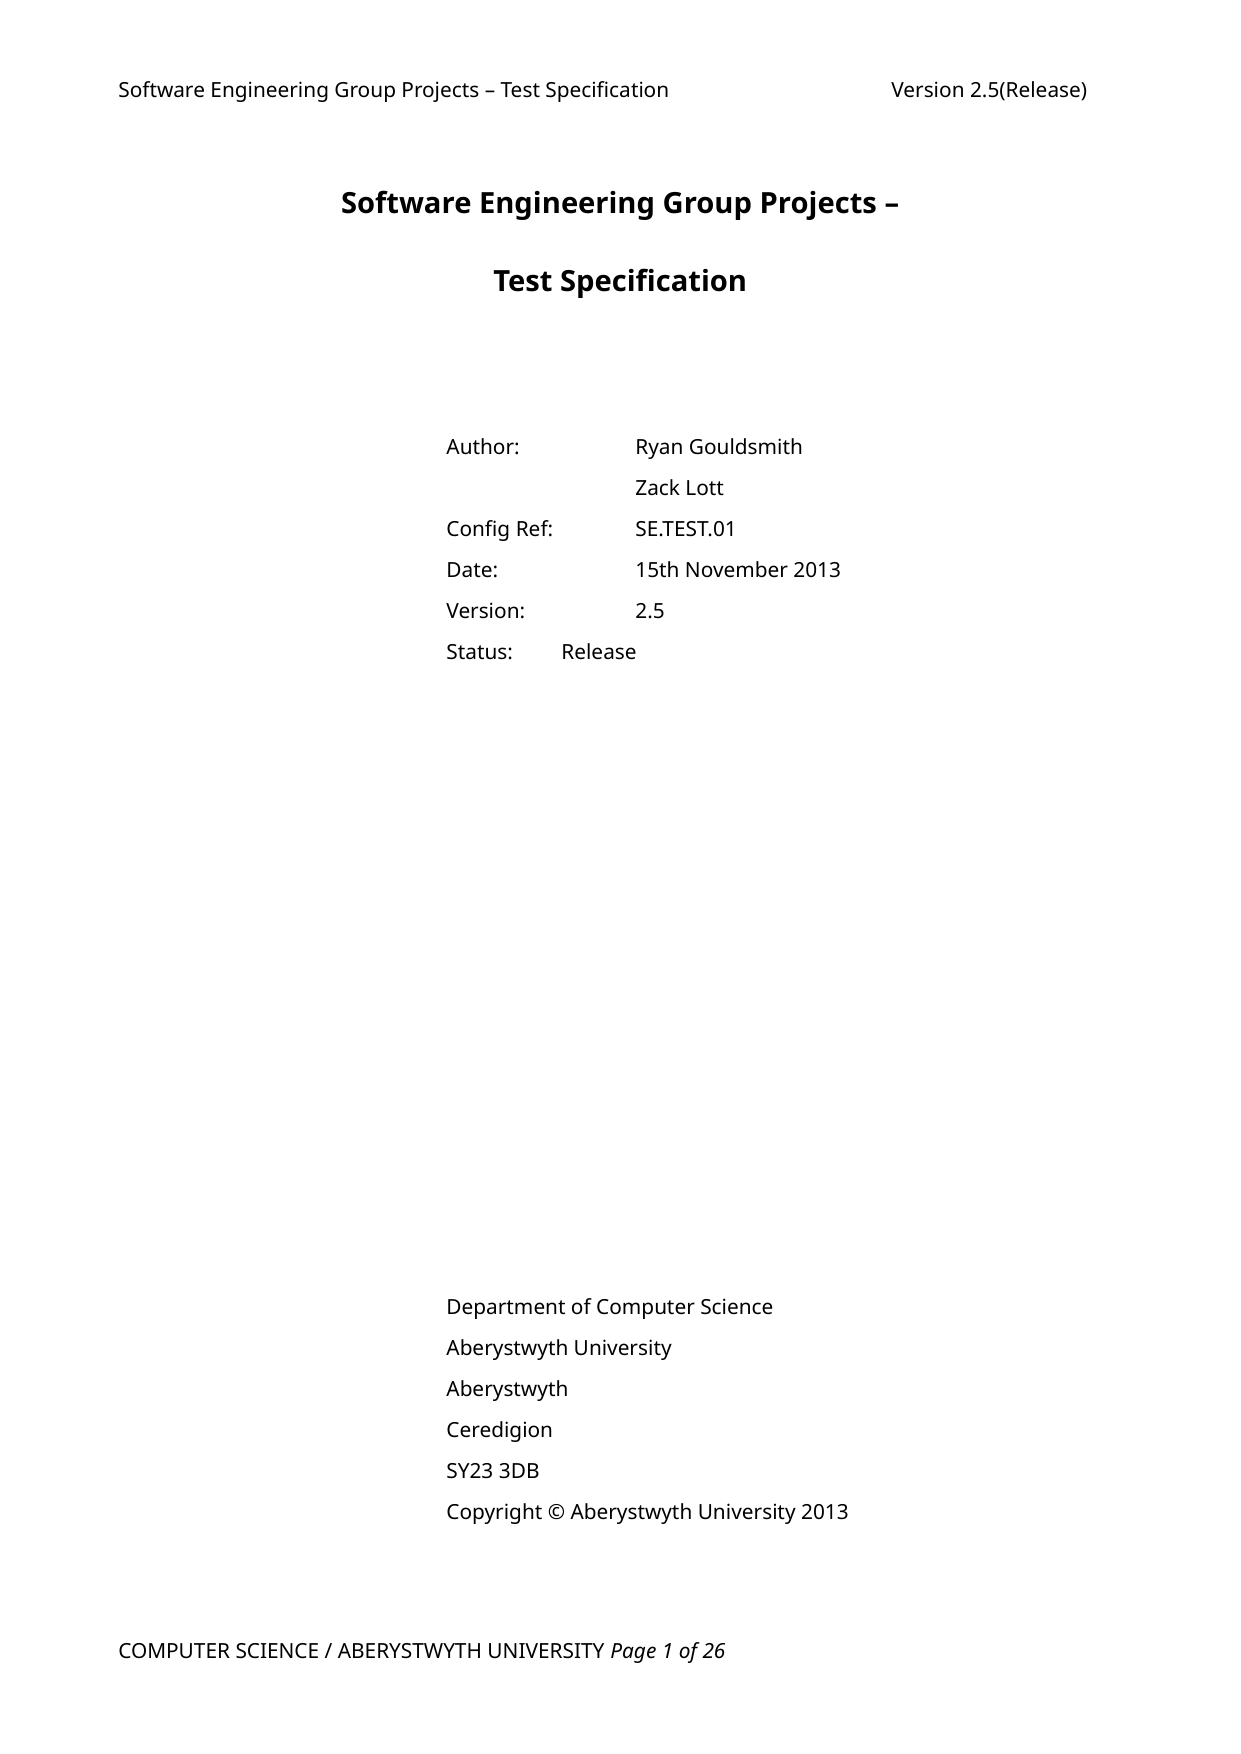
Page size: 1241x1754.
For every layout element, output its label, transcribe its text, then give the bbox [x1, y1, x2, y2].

text Aberystwyth [118, 1374, 1122, 1402]
text Ceredigion [118, 1415, 1122, 1443]
text SY23 3DB [118, 1456, 1122, 1484]
subtitle Test Specification [118, 260, 1122, 379]
text Date: 15th November 2013 [118, 555, 1122, 584]
text Aberystwyth University [118, 1333, 1122, 1362]
text Author: Ryan Gouldsmith [118, 432, 1122, 461]
text Config Ref: SE.TEST.01 [118, 514, 1122, 543]
text Copyright © Aberystwyth University 2013 [118, 1497, 1122, 1525]
text Status: Release [118, 637, 1122, 666]
text Zack Lott [118, 473, 1122, 502]
text Version: 2.5 [118, 596, 1122, 625]
text Department of Computer Science [118, 1292, 1122, 1321]
subtitle Software Engineering Group Projects – [118, 143, 1122, 222]
